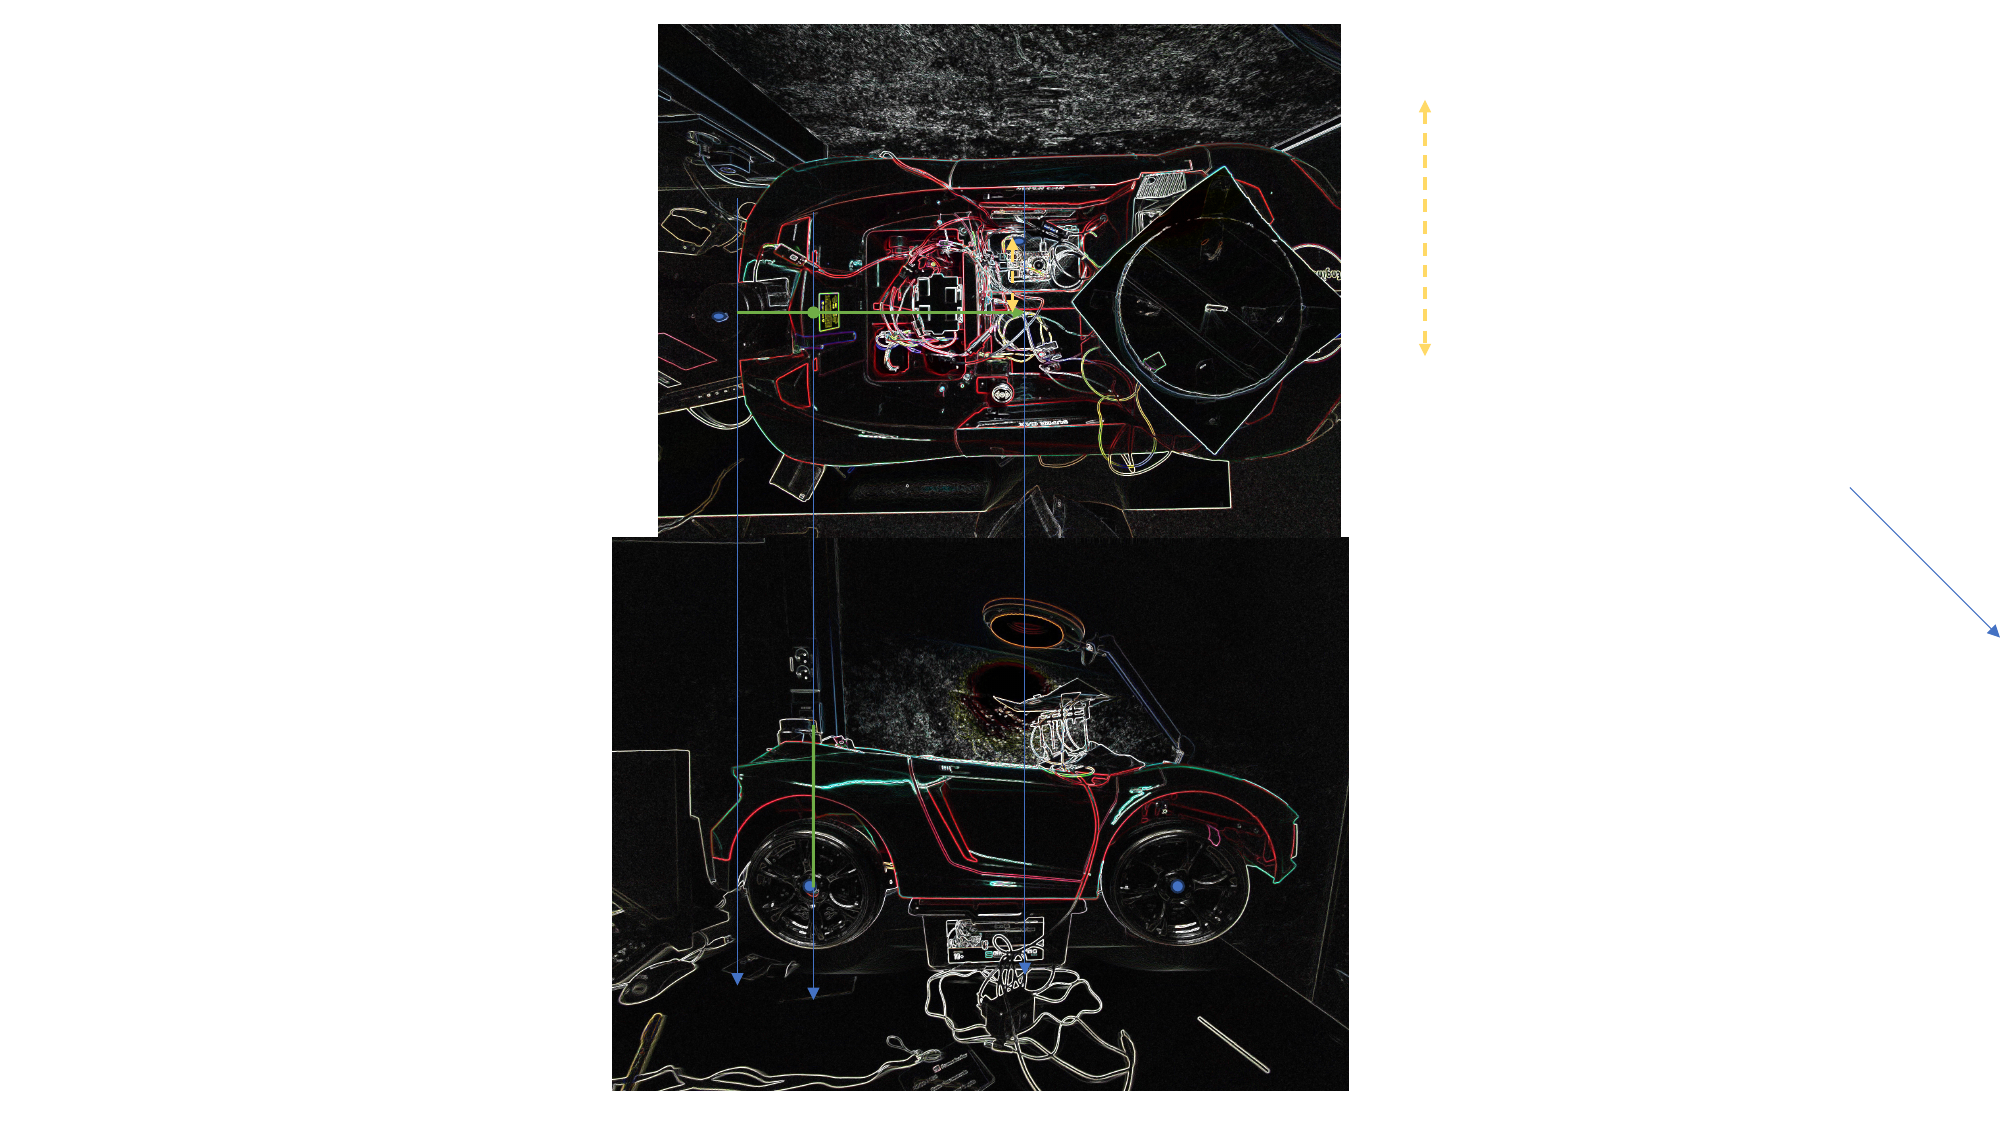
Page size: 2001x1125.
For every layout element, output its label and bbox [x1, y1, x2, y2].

text_box [712, 312, 725, 321]
text_box [1014, 237, 1025, 246]
text_box [803, 879, 813, 893]
text_box [1171, 880, 1184, 893]
picture [612, 24, 1349, 1091]
